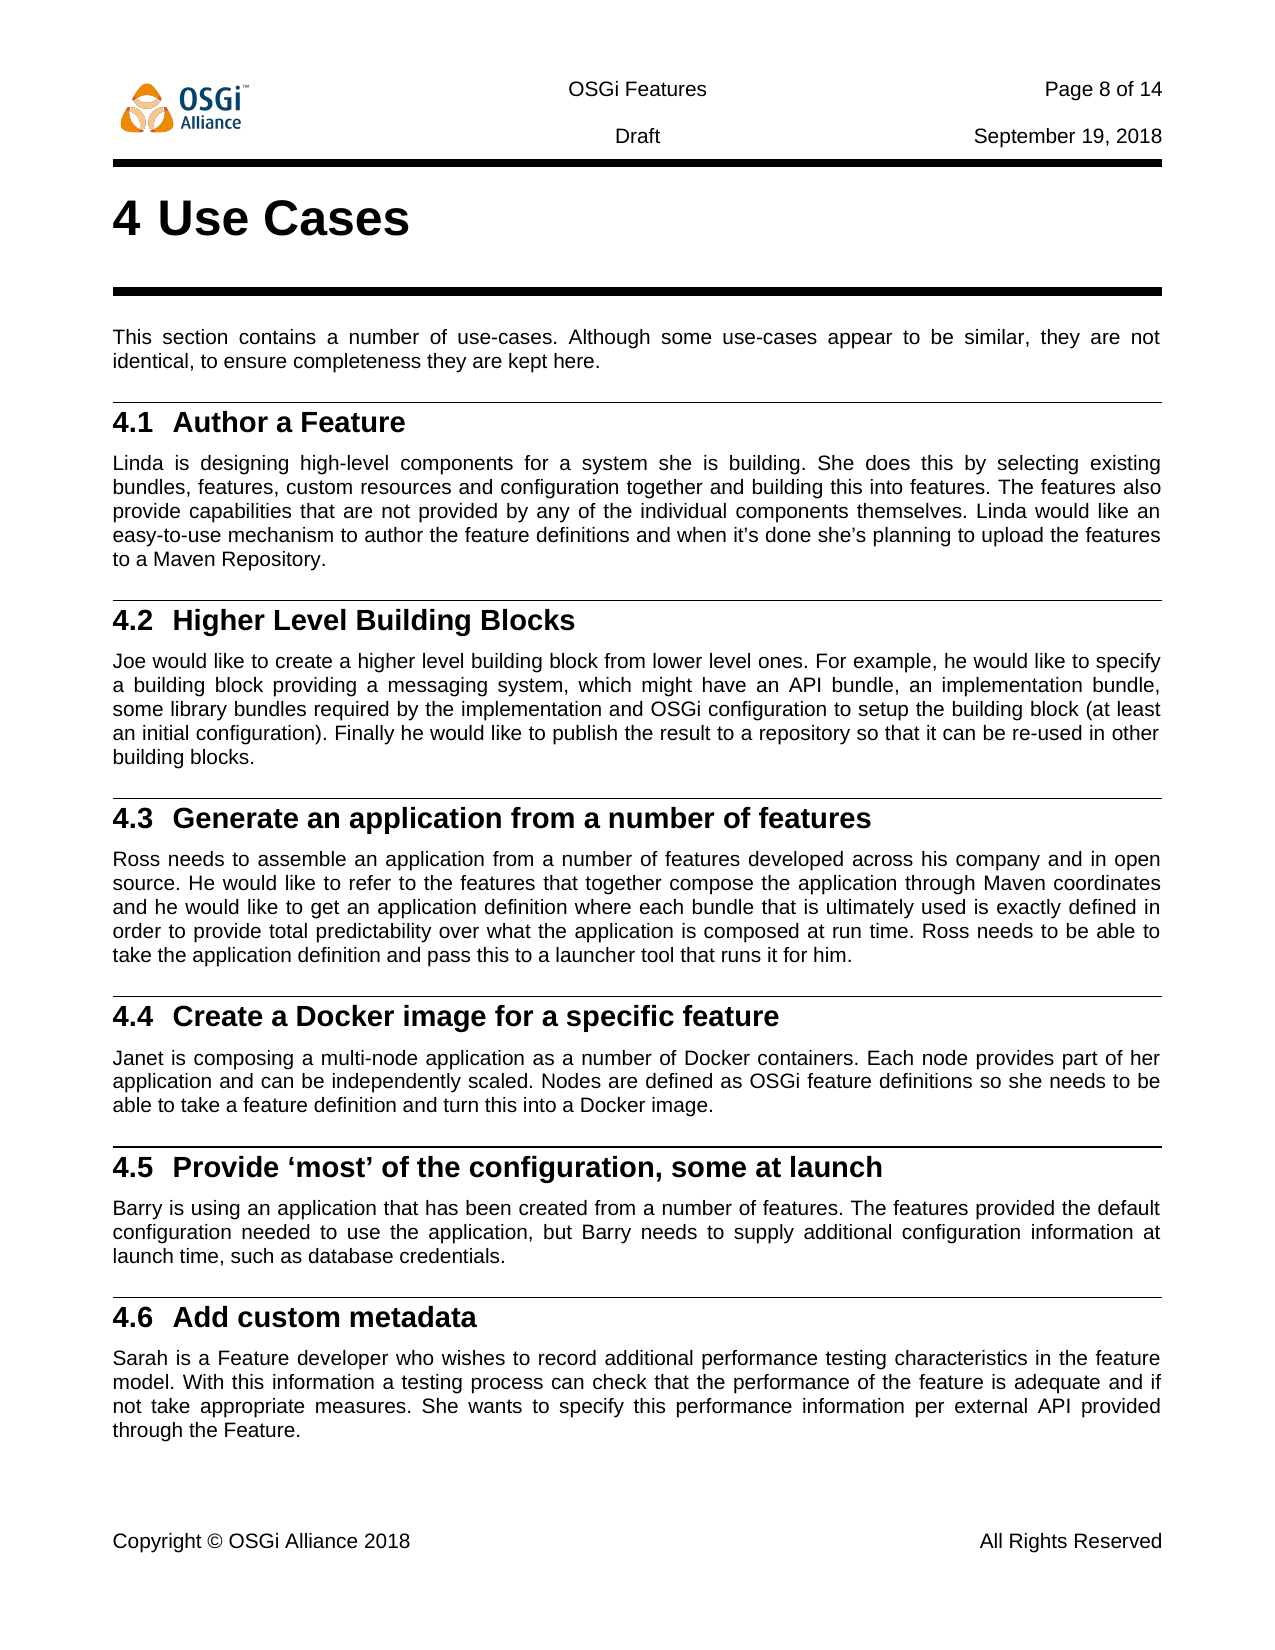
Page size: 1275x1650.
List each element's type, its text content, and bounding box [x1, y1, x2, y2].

subtitle Add custom metadata [112, 1298, 1162, 1333]
text Janet is composing a multi-node application as a number of Docker containers. Each node provides part of her application and can be independently scaled. Nodes are defined as OSGi feature definitions so she needs to be able to take a feature definition and turn this into a Docker image. [112, 1045, 1162, 1117]
subtitle Higher Level Building Blocks [112, 601, 1162, 637]
subtitle Provide ‘most’ of the configuration, some at launch [112, 1147, 1162, 1183]
text Linda is designing high-level components for a system she is building. She does this by selecting existing bundles, features, custom resources and configuration together and building this into features. The features also provide capabilities that are not provided by any of the individual components themselves. Linda would like an easy-to-use mechanism to author the feature definitions and when it’s done she’s planning to upload the features to a Maven Repository. [112, 451, 1162, 571]
text Sarah is a Feature developer who wishes to record additional performance testing characteristics in the feature model. With this information a testing process can check that the performance of the feature is adequate and if not take appropriate measures. She wants to specify this performance information per external API provided through the Feature. [112, 1346, 1162, 1442]
subtitle Create a Docker image for a specific feature [112, 997, 1162, 1033]
subtitle Author a Feature [112, 403, 1162, 438]
picture [113, 76, 257, 140]
subtitle Use Cases [112, 160, 1162, 296]
text Barry is using an application that has been created from a number of features. The features provided the default configuration needed to use the application, but Barry needs to supply additional configuration information at launch time, such as database credentials. [112, 1196, 1162, 1267]
subtitle Generate an application from a number of features [112, 799, 1162, 835]
text Joe would like to create a higher level building block from lower level ones. For example, he would like to specify a building block providing a messaging system, which might have an API bundle, an implementation bundle, some library bundles required by the implementation and OSGi configuration to setup the building block (at least an initial configuration). Finally he would like to publish the result to a repository so that it can be re-used in other building blocks. [112, 649, 1162, 769]
text This section contains a number of use-cases. Although some use-cases appear to be similar, they are not identical, to ensure completeness they are kept here. [112, 325, 1162, 373]
text Ross needs to assemble an application from a number of features developed across his company and in open source. He would like to refer to the features that together compose the application through Maven coordinates and he would like to get an application definition where each bundle that is ultimately used is exactly defined in order to provide total predictability over what the application is composed at run time. Ross needs to be able to take the application definition and pass this to a launcher tool that runs it for him. [112, 847, 1162, 967]
